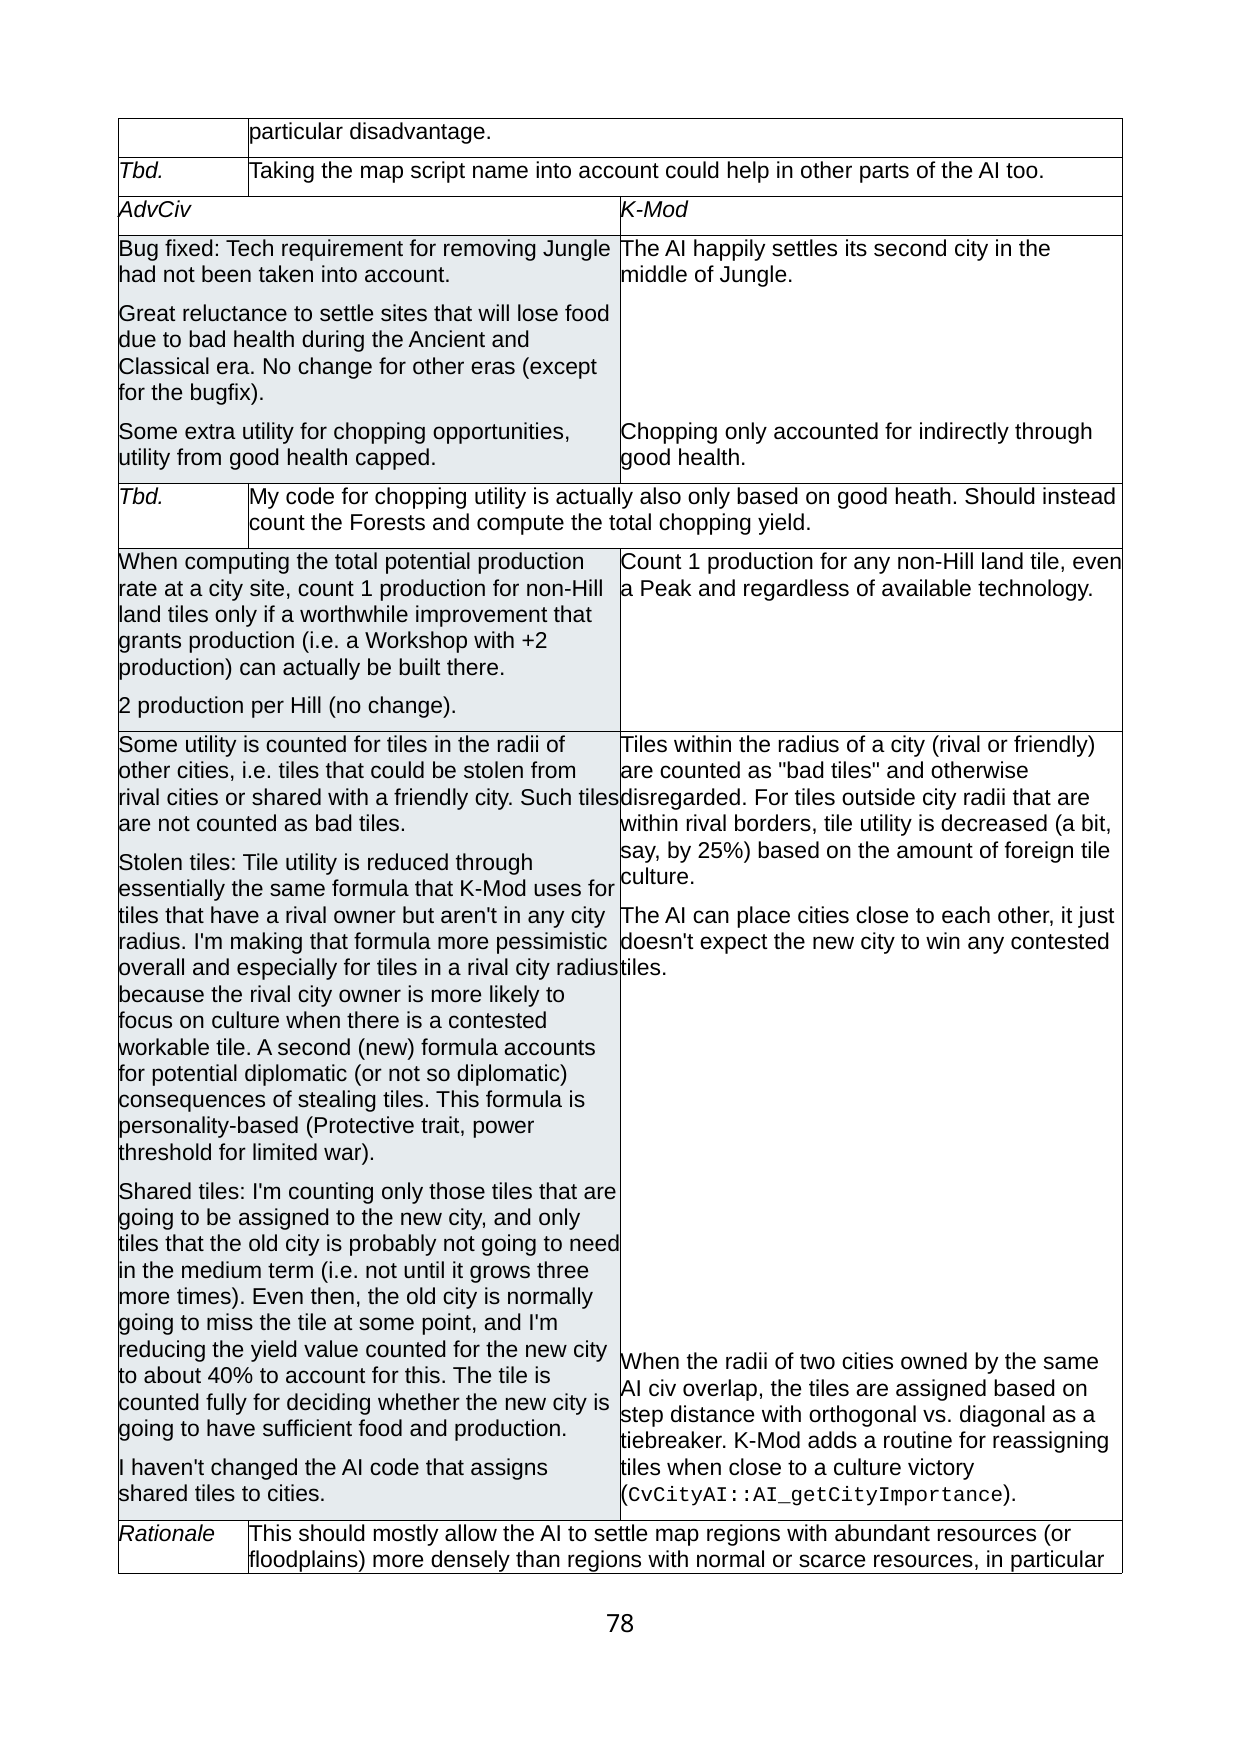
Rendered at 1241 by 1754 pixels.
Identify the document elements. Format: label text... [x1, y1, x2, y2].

table_cell [119, 119, 248, 157]
table_cell Count 1 production for any non-Hill land tile, even a Peak and regardless of available technology. [621, 549, 1122, 731]
table_cell K-Mod [621, 197, 1122, 235]
table_cell particular disadvantage. [249, 119, 1122, 157]
table_cell The AI happily settles its second city in the middle of Jungle. Chopping only accounted for indirectly through good health. [621, 236, 1122, 483]
table_cell My code for chopping utility is actually also only based on good heath. Should instead count the Forests and compute the total chopping yield. [249, 484, 1122, 548]
table_cell Tbd. [119, 484, 248, 548]
table_cell This should mostly allow the AI to settle map regions with abundant resources (or floodplains) more densely than regions with normal or scarce resources, in particular [249, 1521, 1122, 1573]
table_cell Taking the map script name into account could help in other parts of the AI too. [249, 158, 1122, 196]
table_cell Some utility is counted for tiles in the radii of other cities, i.e. tiles that could be stolen from rival cities or shared with a friendly city. Such tiles are not counted as bad tiles. Stolen tiles: Tile utility is reduced through essentially the same formula that K-Mod uses for tiles that have a rival owner but aren't in any city radius. I'm making that formula more pessimistic overall and especially for tiles in a rival city radius because the rival city owner is more likely to focus on culture when there is a contested workable tile. A second (new) formula accounts for potential diplomatic (or not so diplomatic) consequences of stealing tiles. This formula is personality-based (Protective trait, power threshold for limited war). Shared tiles: I'm counting only those tiles that are going to be assigned to the new city, and only tiles that the old city is probably not going to need in the medium term (i.e. not until it grows three more times). Even then, the old city is normally going to miss the tile at some point, and I'm reducing the yield value counted for the new city to about 40% to account for this. The tile is counted fully for deciding whether the new city is going to have sufficient food and production. I haven't changed the AI code that assigns shared tiles to cities. [119, 732, 620, 1520]
table_cell Rationale [119, 1521, 248, 1573]
table_cell Tiles within the radius of a city (rival or friendly) are counted as "bad tiles" and otherwise disregarded. For tiles outside city radii that are within rival borders, tile utility is decreased (a bit, say, by 25%) based on the amount of foreign tile culture. The AI can place cities close to each other, it just doesn't expect the new city to win any contested tiles. When the radii of two cities owned by the same AI civ overlap, the tiles are assigned based on step distance with orthogonal vs. diagonal as a tiebreaker. K-Mod adds a routine for reassigning tiles when close to a culture victory (CvCityAI::AI_getCityImportance). [621, 732, 1122, 1520]
table_cell Bug fixed: Tech requirement for removing Jungle had not been taken into account. Great reluctance to settle sites that will lose food due to bad health during the Ancient and Classical era. No change for other eras (except for the bugfix). Some extra utility for chopping opportunities, utility from good health capped. [119, 236, 620, 483]
table_cell Tbd. [119, 158, 248, 196]
table_cell When computing the total potential production rate at a city site, count 1 production for non-Hill land tiles only if a worthwhile improvement that grants production (i.e. a Workshop with +2 production) can actually be built there. 2 production per Hill (no change). [119, 549, 620, 731]
table_cell AdvCiv [119, 197, 620, 235]
